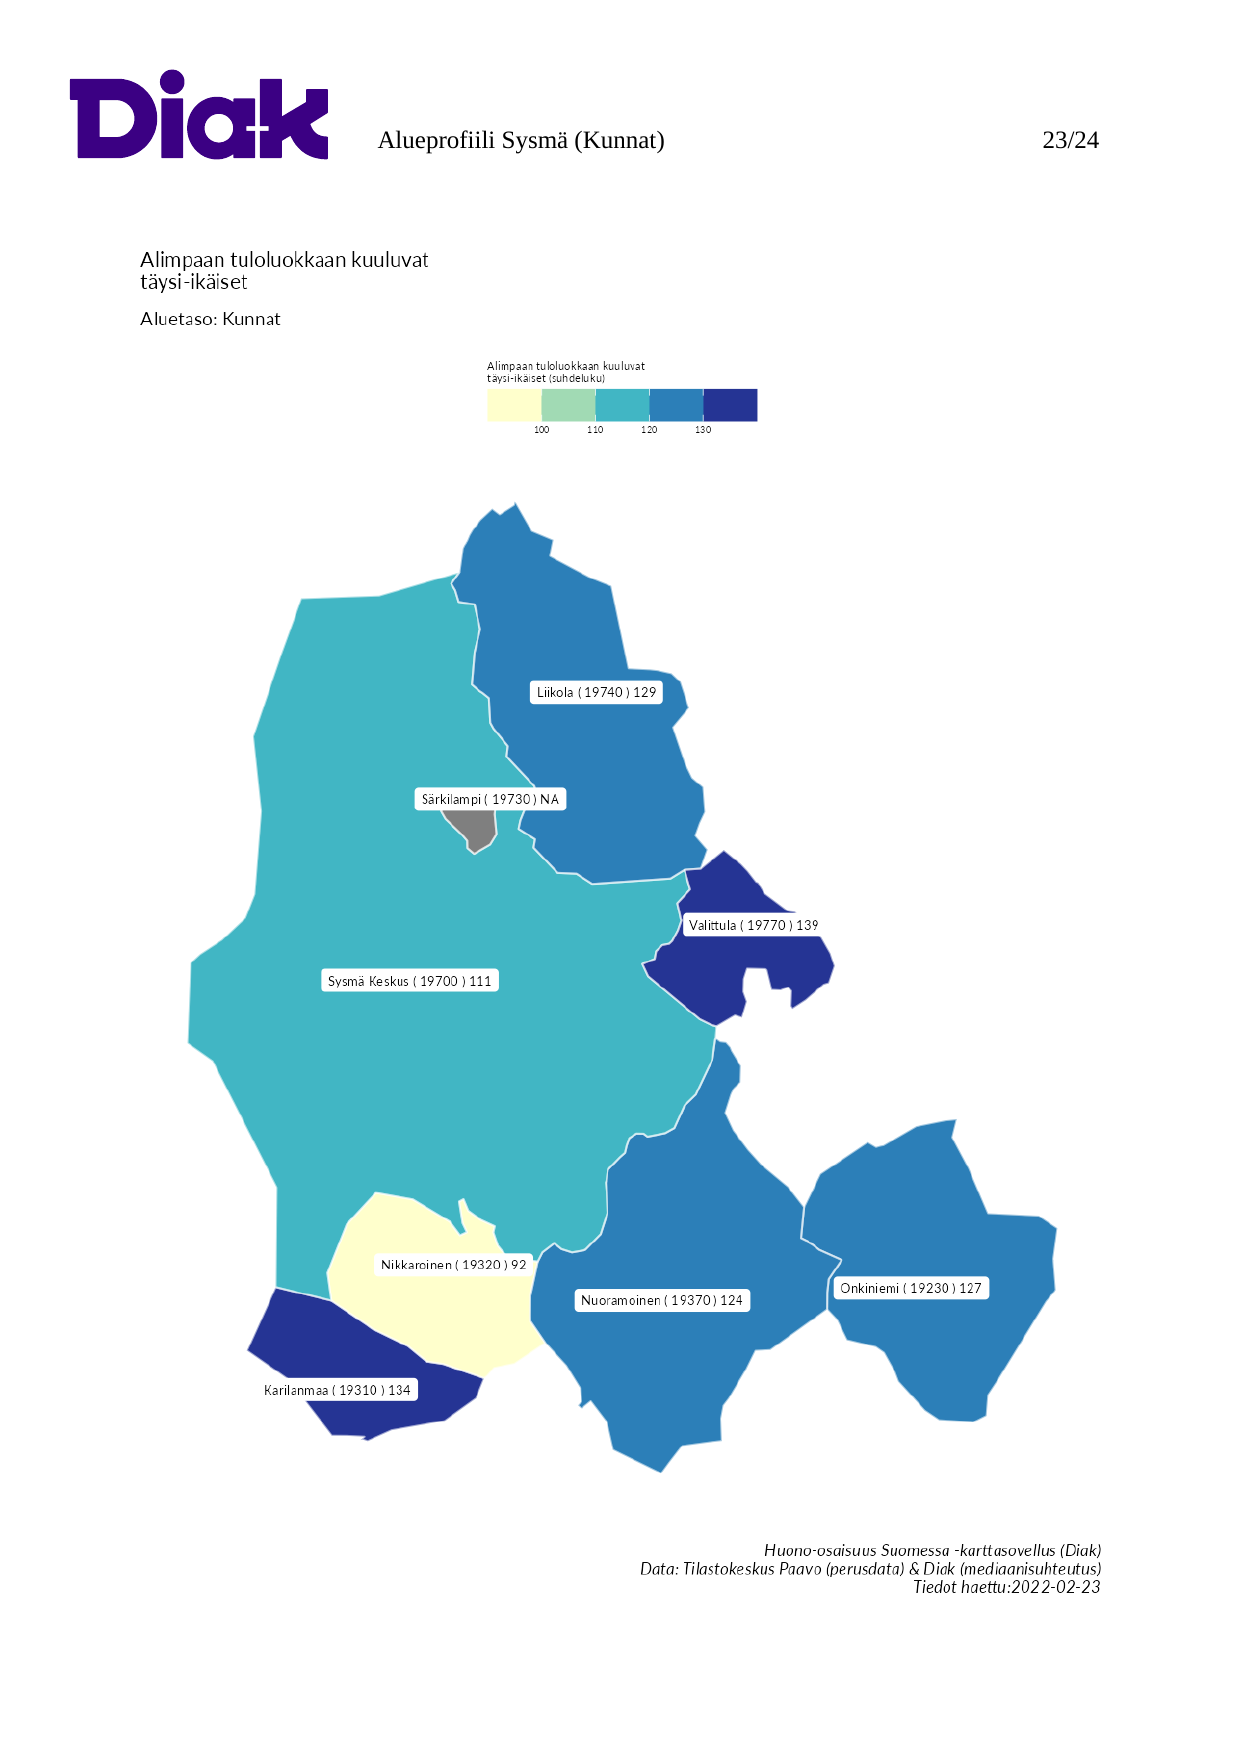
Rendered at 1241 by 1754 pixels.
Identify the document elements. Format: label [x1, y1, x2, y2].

picture [61, 196, 1179, 1651]
